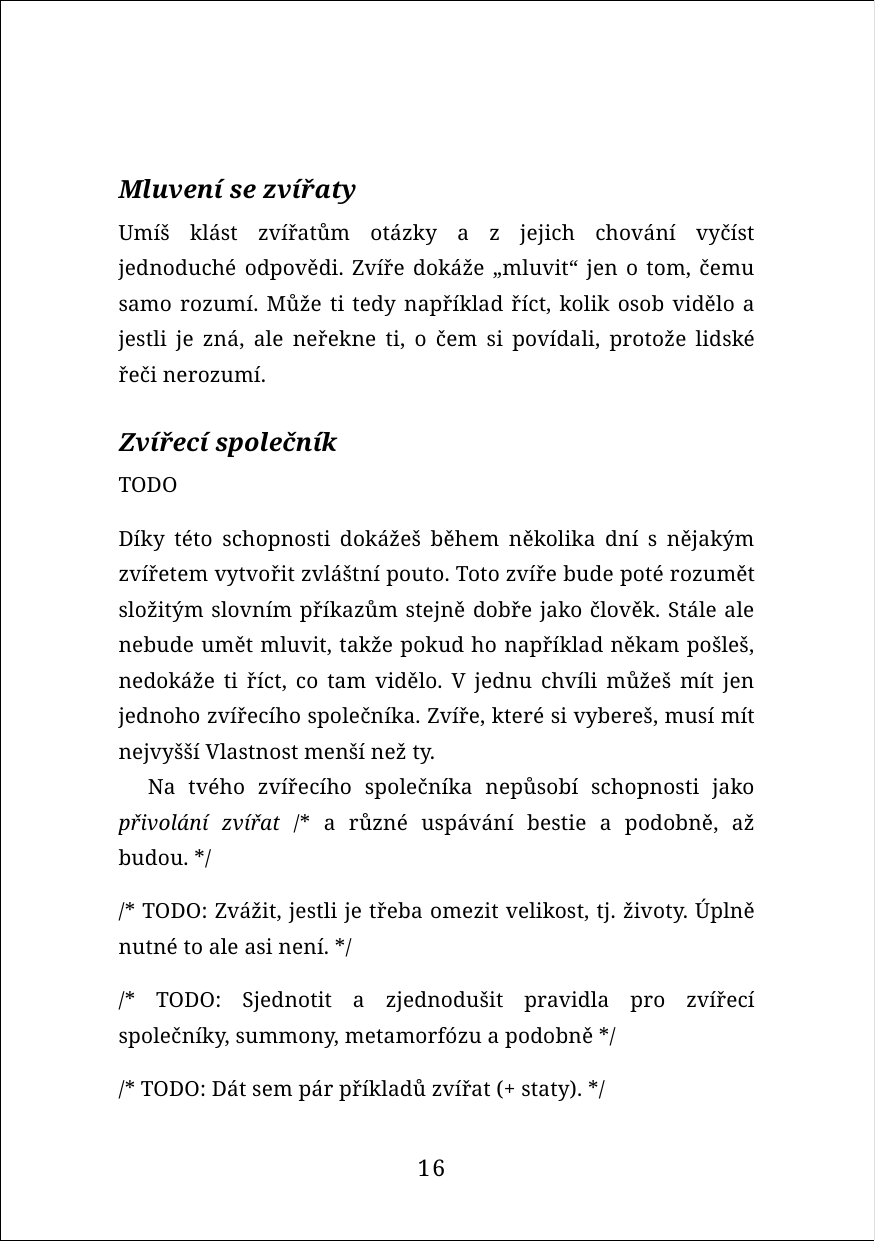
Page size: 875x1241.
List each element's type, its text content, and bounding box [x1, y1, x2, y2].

text Umíš klást zvířatům otázky a z jejich chování vyčíst jednoduché odpovědi. Zvíře dokáže „mluvit“ jen o tom, čemu samo rozumí. Může ti tedy například říct, kolik osob vidělo a jestli je zná, ale neřekne ti, o čem si povídali, protože lidské řeči nerozumí. [118, 218, 756, 388]
text /* TODO: Dát sem pár příkladů zvířat (+ staty). */ [118, 1074, 756, 1103]
subtitle Zvířecí společník [118, 425, 756, 459]
subtitle Mluvení se zvířaty [118, 172, 756, 206]
text Díky této schopnosti dokážeš během několika dní s nějakým zvířetem vytvořit zvláštní pouto. Toto zvíře bude poté rozumět složitým slovním příkazům stejně dobře jako člověk. Stále ale nebude umět mluvit, takže pokud ho například někam pošleš, nedokáže ti říct, co tam vidělo. V jednu chvíli můžeš mít jen jednoho zvířecího společníka. Zvíře, které si vybereš, musí mít nejvyšší Vlastnost menší než ty. Na tvého zvířecího společníka nepůsobí schopnosti jako přivolání zvířat /* a různé uspávání bestie a podobně, až budou. */ [118, 524, 756, 872]
text /* TODO: Zvážit, jestli je třeba omezit velikost, tj. životy. Úplně nutné to ale asi není. */ [118, 897, 756, 961]
text /* TODO: Sjednotit a zjednodušit pravidla pro zvířecí společníky, summony, metamorfózu a podobně */ [118, 985, 756, 1049]
text TODO [118, 471, 756, 499]
